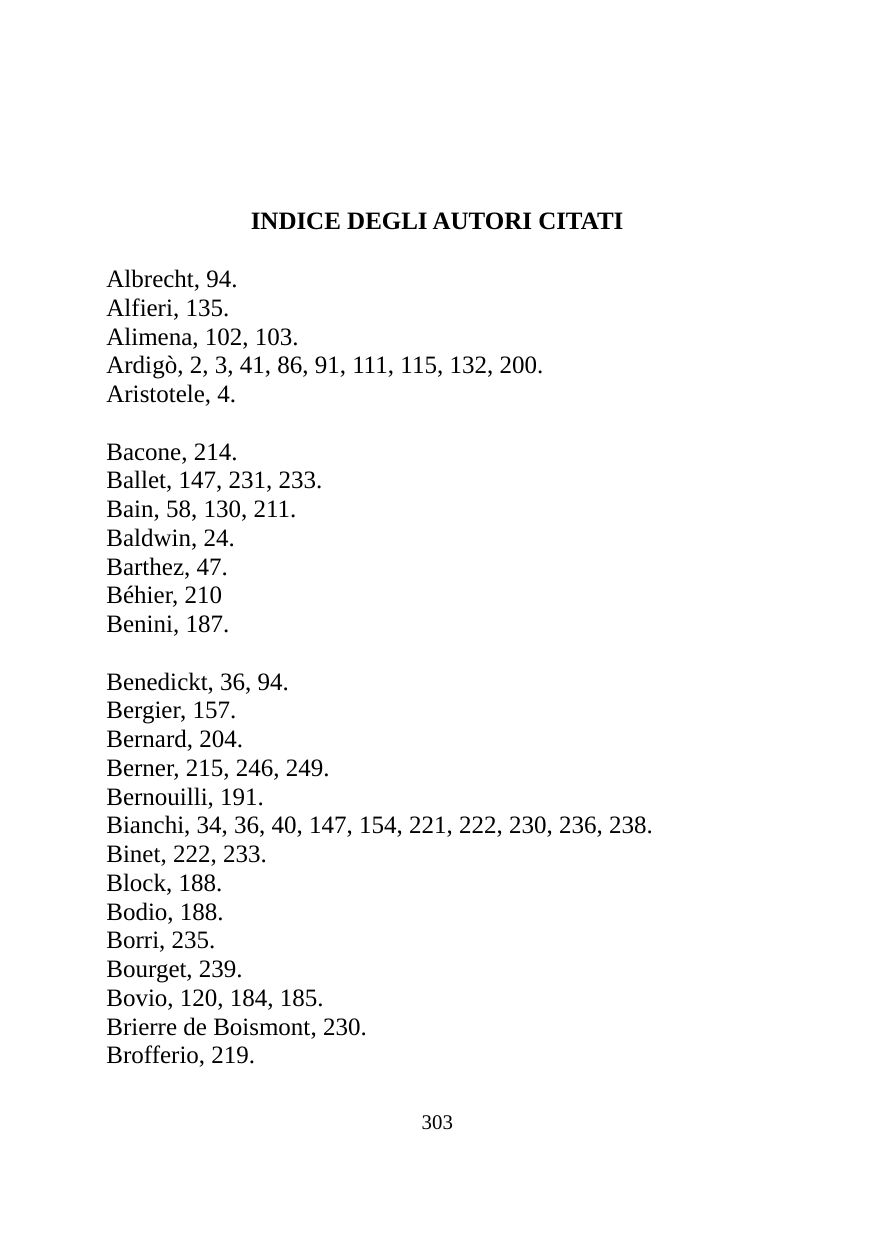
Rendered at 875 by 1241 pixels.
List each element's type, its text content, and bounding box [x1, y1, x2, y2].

text Alfieri, 135. [106, 293, 768, 322]
text Aristotele, 4. [106, 379, 768, 408]
text Bernard, 204. [106, 724, 768, 753]
text Bacone, 214. [106, 437, 768, 465]
text Berner, 215, 246, 249. [106, 753, 768, 782]
text Bernouilli, 191. [106, 782, 768, 810]
text Benedickt, 36, 94. [106, 667, 768, 695]
text Barthez, 47. [106, 552, 768, 580]
text Block, 188. [106, 868, 768, 897]
text Bain, 58, 130, 211. [106, 494, 768, 523]
text Bergier, 157. [106, 695, 768, 724]
text Bodio, 188. [106, 897, 768, 925]
text Brierre de Boismont, 230. [106, 1012, 768, 1040]
text Binet, 222, 233. [106, 839, 768, 868]
text Bianchi, 34, 36, 40, 147, 154, 221, 222, 230, 236, 238. [106, 810, 768, 839]
text Béhier, 210 [106, 580, 768, 609]
text Ardigò, 2, 3, 41, 86, 91, 111, 115, 132, 200. [106, 350, 768, 379]
text Brofferio, 219. [106, 1040, 768, 1069]
text Bourget, 239. [106, 954, 768, 983]
text Albrecht, 94. [106, 264, 768, 293]
text Bovio, 120, 184, 185. [106, 983, 768, 1012]
text Ballet, 147, 231, 233. [106, 465, 768, 494]
text Benini, 187. [106, 609, 768, 638]
subtitle INDICE DEGLI AUTORI CITATI [106, 206, 768, 235]
text Baldwin, 24. [106, 523, 768, 552]
text Alimena, 102, 103. [106, 322, 768, 350]
text Borri, 235. [106, 925, 768, 954]
